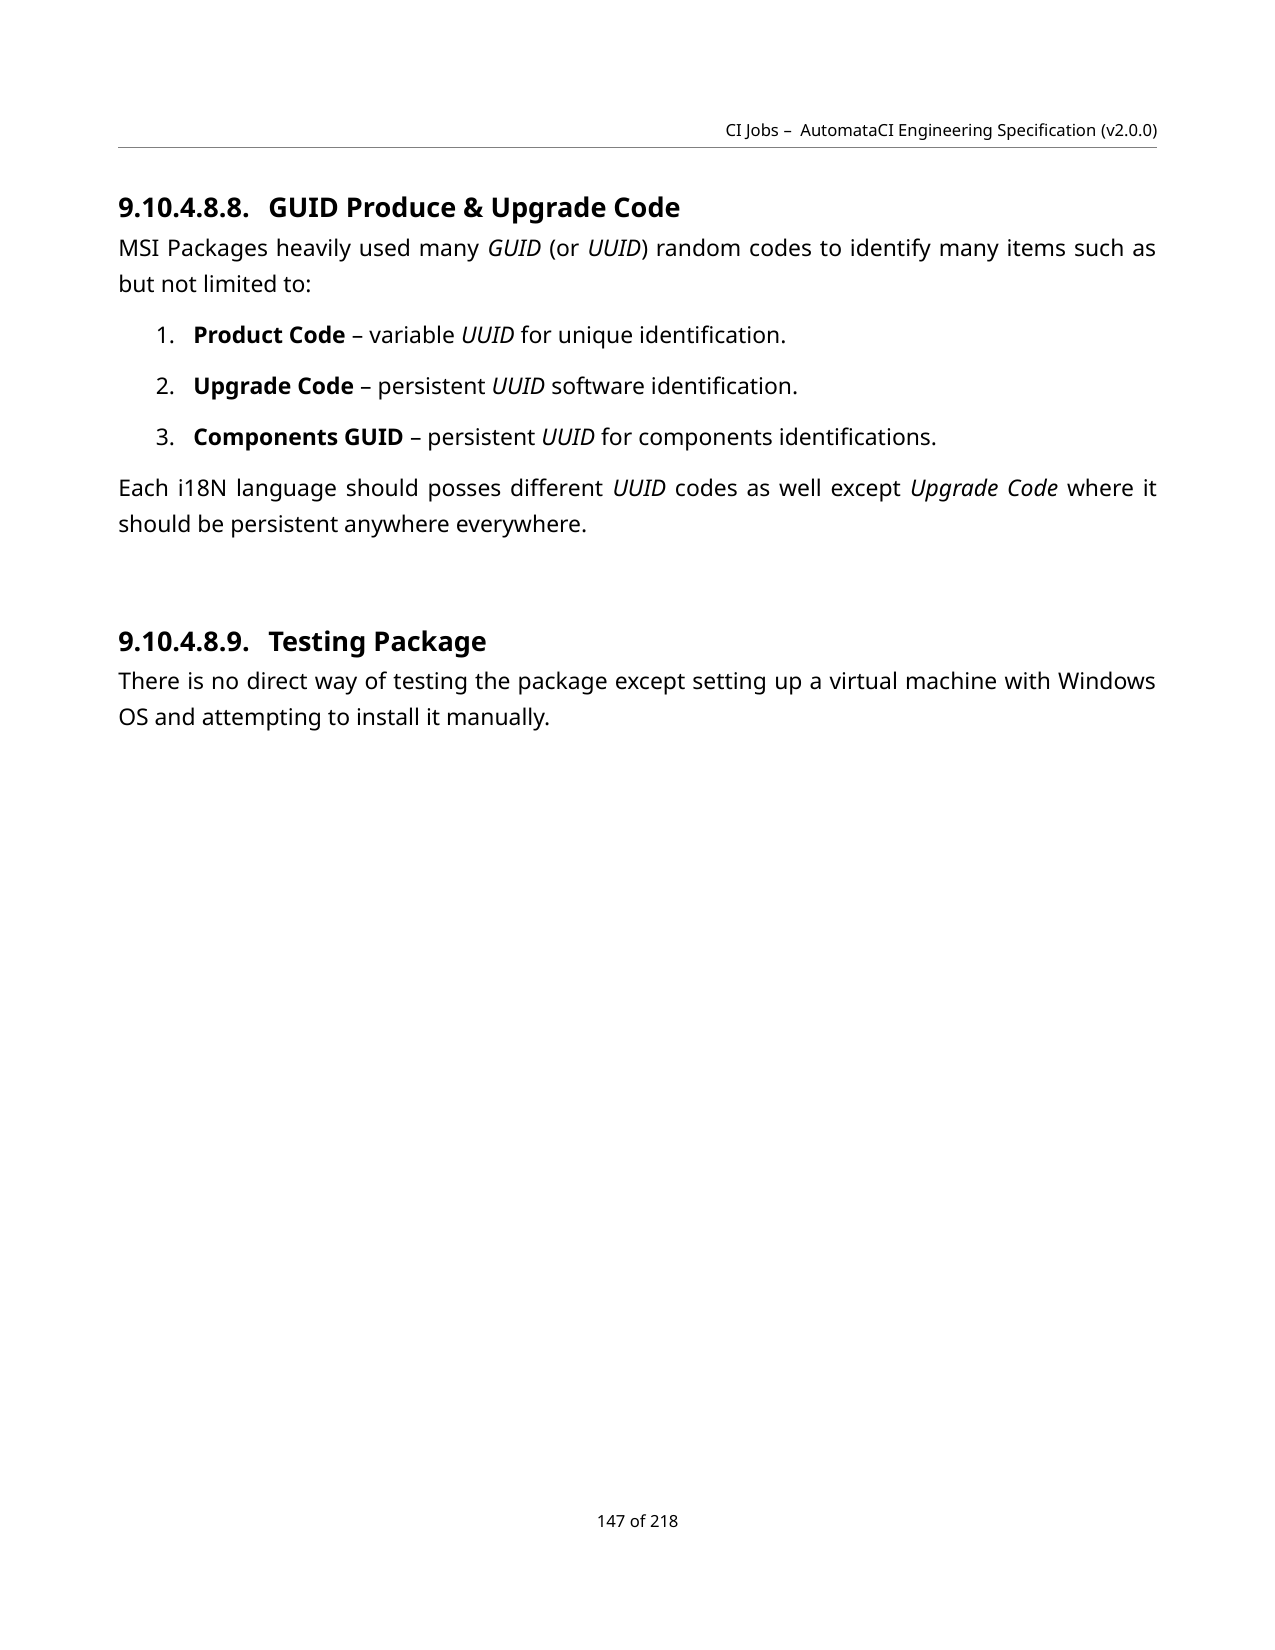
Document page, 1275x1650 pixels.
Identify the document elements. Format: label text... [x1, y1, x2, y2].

list Components GUID – persistent UUID for components identifications. [156, 421, 1157, 452]
subtitle GUID Produce & Upgrade Code [118, 189, 1157, 226]
text Each i18N language should posses different UUID codes as well except Upgrade Code where it should be persistent anywhere everywhere. [118, 472, 1157, 539]
list Upgrade Code – persistent UUID software identification. [156, 370, 1157, 401]
text There is no direct way of testing the package except setting up a virtual machine with Windows OS and attempting to install it manually. [118, 665, 1157, 732]
list Product Code – variable UUID for unique identification. [156, 319, 1157, 350]
text MSI Packages heavily used many GUID (or UUID) random codes to identify many items such as but not limited to: [118, 232, 1157, 299]
subtitle Testing Package [118, 622, 1157, 659]
